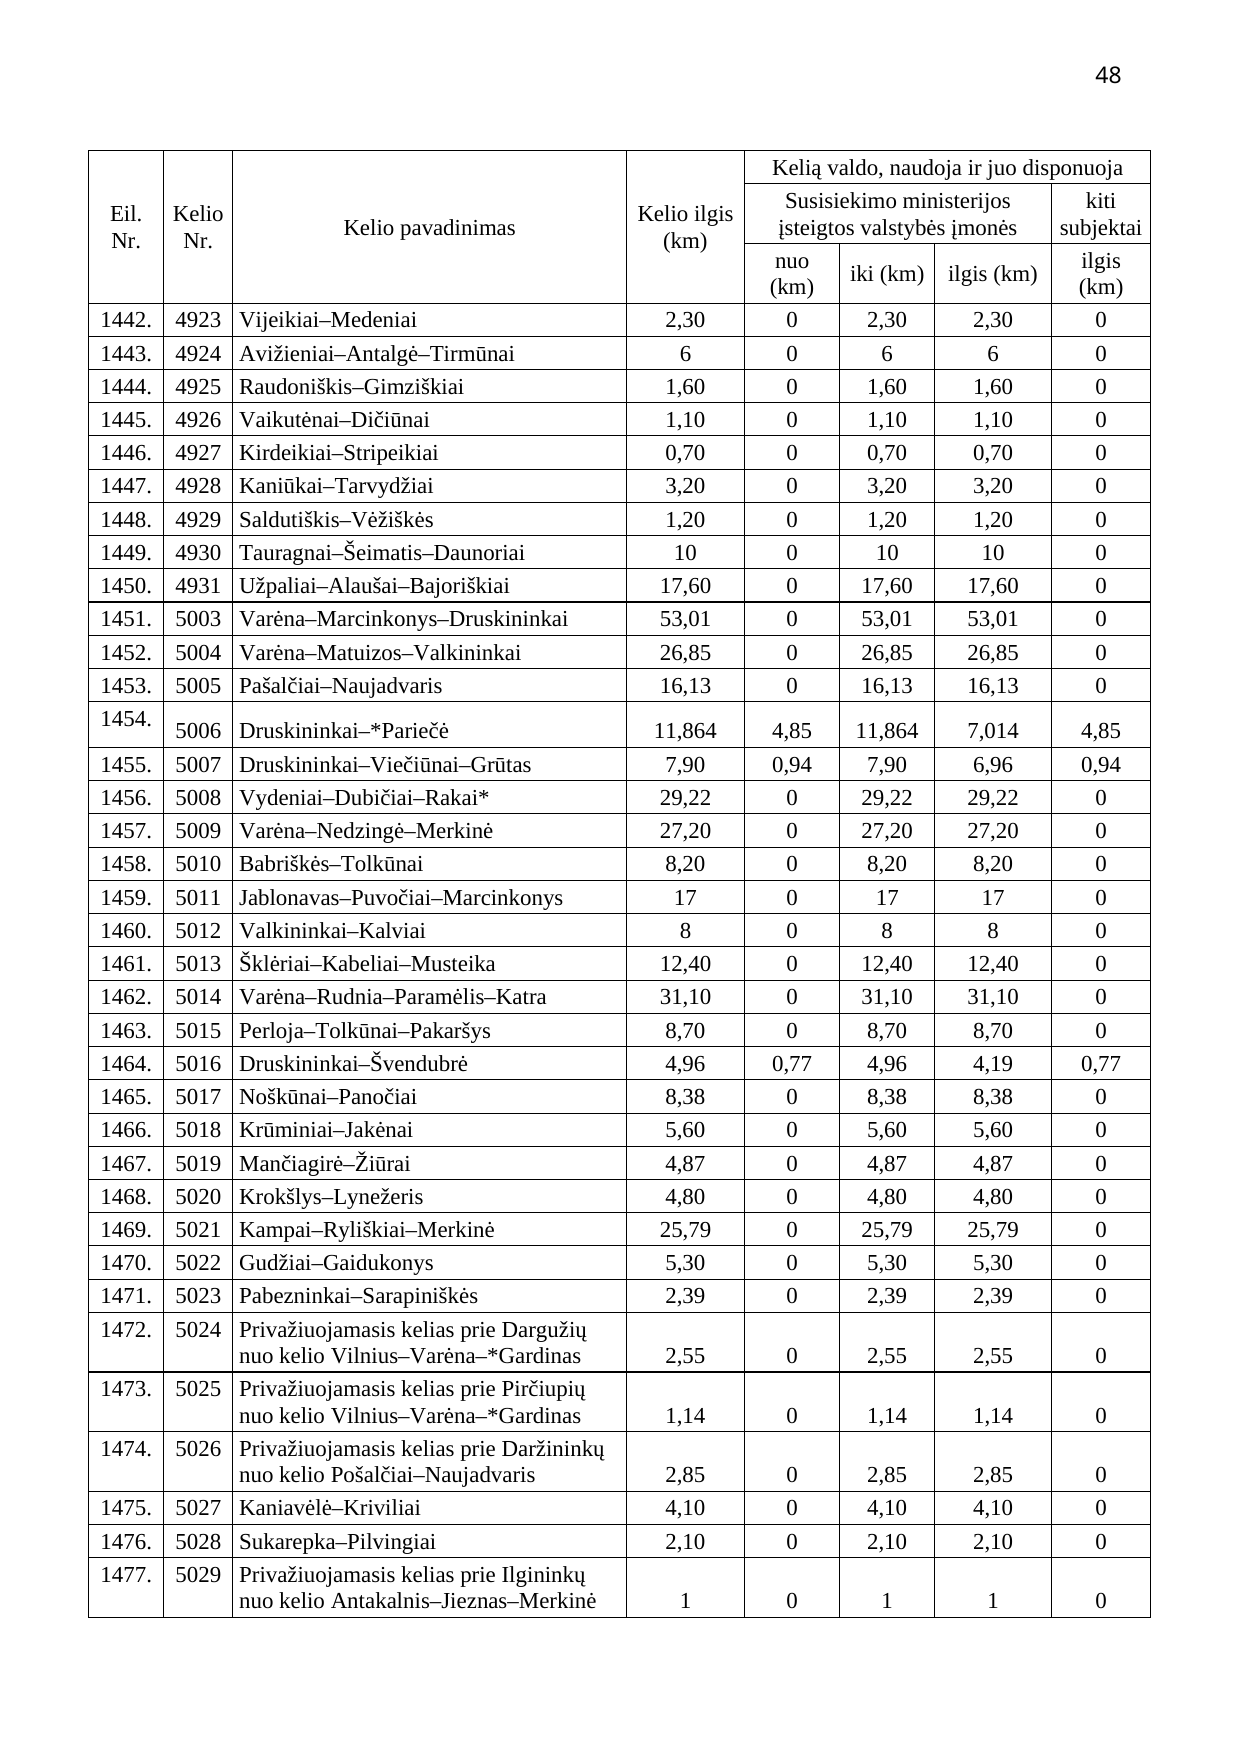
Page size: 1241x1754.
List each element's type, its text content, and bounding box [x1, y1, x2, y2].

table_cell 0 [745, 1525, 839, 1557]
table_cell 27,20 [935, 814, 1051, 847]
table_cell 0 [745, 503, 839, 535]
table_header Kelio pavadinimas [233, 151, 626, 302]
table_cell 25,79 [840, 1213, 934, 1245]
table_cell 0 [1052, 1373, 1150, 1431]
table_cell 1457. [89, 814, 163, 847]
table_cell 1443. [89, 337, 163, 369]
table_cell 5005 [164, 669, 232, 701]
table_cell 10 [935, 536, 1051, 568]
table_cell 4928 [164, 470, 232, 502]
table_cell 1,10 [840, 403, 934, 435]
table_cell Druskininkai–*Pariečė [233, 702, 626, 747]
table_cell 0 [1052, 470, 1150, 502]
table_cell 4,80 [627, 1180, 744, 1212]
table_cell 0 [1052, 636, 1150, 668]
table_cell 0 [745, 603, 839, 635]
table_cell 12,40 [840, 947, 934, 979]
table_cell 0 [745, 1313, 839, 1371]
table_cell Privažiuojamasis kelias prie Pirčiupių nuo kelio Vilnius–Varėna–*Gardinas [233, 1373, 626, 1431]
table_cell 8,70 [840, 1014, 934, 1046]
table_cell 1459. [89, 881, 163, 913]
table_cell 0 [1052, 1525, 1150, 1557]
table_cell 0 [745, 814, 839, 847]
table_cell 2,30 [840, 304, 934, 336]
table_cell 4,87 [840, 1147, 934, 1179]
table_cell 2,55 [627, 1313, 744, 1371]
table_cell 1453. [89, 669, 163, 701]
table_cell Užpaliai–Alaušai–Bajoriškiai [233, 569, 626, 601]
table_cell 1465. [89, 1080, 163, 1112]
table_cell 8,38 [935, 1080, 1051, 1112]
table_cell 0 [745, 1213, 839, 1245]
table_cell 5,30 [935, 1246, 1051, 1278]
table_cell 4,87 [935, 1147, 1051, 1179]
table_cell 5017 [164, 1080, 232, 1112]
table_cell 5012 [164, 914, 232, 946]
table_cell 4924 [164, 337, 232, 369]
table_cell 4931 [164, 569, 232, 601]
table_cell Vijeikiai–Medeniai [233, 304, 626, 336]
table_cell 5018 [164, 1114, 232, 1146]
table_cell 2,10 [840, 1525, 934, 1557]
table_cell 2,10 [935, 1525, 1051, 1557]
table_cell 0 [1052, 1558, 1150, 1617]
table_cell 8 [627, 914, 744, 946]
table_cell Gudžiai–Gaidukonys [233, 1246, 626, 1278]
table_cell 1446. [89, 436, 163, 468]
table_cell 4,10 [627, 1492, 744, 1524]
table_cell 26,85 [840, 636, 934, 668]
table_cell 4,10 [840, 1492, 934, 1524]
table_cell 2,39 [627, 1280, 744, 1312]
table_cell 31,10 [840, 981, 934, 1013]
table_cell 4,85 [1052, 702, 1150, 747]
table_cell 3,20 [935, 470, 1051, 502]
table_cell 2,30 [627, 304, 744, 336]
table_cell Varėna–Nedzingė–Merkinė [233, 814, 626, 847]
table_cell 1450. [89, 569, 163, 601]
table_cell 8 [935, 914, 1051, 946]
table_cell 1449. [89, 536, 163, 568]
table_cell 8,20 [935, 848, 1051, 880]
table_cell 1468. [89, 1180, 163, 1212]
table_cell Noškūnai–Panočiai [233, 1080, 626, 1112]
table_cell 0,70 [840, 436, 934, 468]
table_cell 2,55 [935, 1313, 1051, 1371]
table_cell 5010 [164, 848, 232, 880]
table_cell 12,40 [935, 947, 1051, 979]
table_cell Varėna–Marcinkonys–Druskininkai [233, 603, 626, 635]
table_cell 5009 [164, 814, 232, 847]
table_cell 7,014 [935, 702, 1051, 747]
table_cell 0 [745, 1014, 839, 1046]
table_cell 0 [1052, 1180, 1150, 1212]
table_cell 5023 [164, 1280, 232, 1312]
table_cell 2,85 [935, 1432, 1051, 1491]
table_cell 0 [745, 470, 839, 502]
table_cell 0 [745, 1373, 839, 1431]
table_cell 2,55 [840, 1313, 934, 1371]
table_cell 53,01 [935, 603, 1051, 635]
table_cell 5027 [164, 1492, 232, 1524]
table_cell 0 [745, 337, 839, 369]
table_cell Kampai–Ryliškiai–Merkinė [233, 1213, 626, 1245]
table_cell 1444. [89, 370, 163, 402]
table_cell 17 [840, 881, 934, 913]
table_cell 5,60 [935, 1114, 1051, 1146]
table_cell 0 [1052, 370, 1150, 402]
table_cell 4,19 [935, 1047, 1051, 1079]
table_cell 1458. [89, 848, 163, 880]
table_cell 0 [745, 536, 839, 568]
table_header Kelią valdo, naudoja ir juo disponuoja [745, 151, 1150, 183]
table_cell 0 [745, 1114, 839, 1146]
table_cell 0,70 [627, 436, 744, 468]
table_cell 27,20 [840, 814, 934, 847]
table_cell 8 [840, 914, 934, 946]
table_cell 1,20 [627, 503, 744, 535]
table_cell 1475. [89, 1492, 163, 1524]
table_cell 1454. [89, 702, 163, 747]
table_cell 4930 [164, 536, 232, 568]
table_cell 1466. [89, 1114, 163, 1146]
table_header Kelio Nr. [164, 151, 232, 302]
table_cell 5004 [164, 636, 232, 668]
table_cell 4927 [164, 436, 232, 468]
table_cell 6,96 [935, 748, 1051, 780]
table_cell 0 [1052, 914, 1150, 946]
table_cell 1467. [89, 1147, 163, 1179]
table_cell 0 [1052, 603, 1150, 635]
table_cell 53,01 [627, 603, 744, 635]
table_cell Tauragnai–Šeimatis–Daunoriai [233, 536, 626, 568]
table_cell 1470. [89, 1246, 163, 1278]
table_cell 0 [745, 636, 839, 668]
table_cell 0 [1052, 669, 1150, 701]
table_header Eil. Nr. [89, 151, 163, 302]
table_cell iki (km) [840, 244, 934, 302]
table_cell 4923 [164, 304, 232, 336]
table_cell 0 [745, 1147, 839, 1179]
table_cell 0 [745, 947, 839, 979]
table_cell 1471. [89, 1280, 163, 1312]
table_cell Krokšlys–Lynežeris [233, 1180, 626, 1212]
table_cell 29,22 [627, 781, 744, 813]
table_cell 0 [1052, 403, 1150, 435]
table_cell 0 [745, 881, 839, 913]
table_cell 1462. [89, 981, 163, 1013]
table_cell Privažiuojamasis kelias prie Dargužių nuo kelio Vilnius–Varėna–*Gardinas [233, 1313, 626, 1371]
table_cell 5013 [164, 947, 232, 979]
table_cell 5021 [164, 1213, 232, 1245]
table_cell 17,60 [935, 569, 1051, 601]
table_cell 4,96 [840, 1047, 934, 1079]
table_cell 1,60 [627, 370, 744, 402]
table_cell 4,10 [935, 1492, 1051, 1524]
table_cell 0 [745, 304, 839, 336]
table_cell 0 [745, 1080, 839, 1112]
table_cell 1,20 [935, 503, 1051, 535]
table_cell 0 [1052, 1147, 1150, 1179]
table_cell Susisiekimo ministerijos įsteigtos valstybės įmonės [745, 184, 1051, 243]
table_cell 4,87 [627, 1147, 744, 1179]
table_cell 8,38 [840, 1080, 934, 1112]
table_cell 0 [1052, 881, 1150, 913]
table_cell 0 [1052, 436, 1150, 468]
table_cell 0 [1052, 569, 1150, 601]
table_cell 3,20 [627, 470, 744, 502]
table_cell 1447. [89, 470, 163, 502]
table_cell Saldutiškis–Vėžiškės [233, 503, 626, 535]
table_cell 5015 [164, 1014, 232, 1046]
table_cell Raudoniškis–Gimziškiai [233, 370, 626, 402]
table_cell 0 [745, 403, 839, 435]
table_cell 0 [1052, 1432, 1150, 1491]
table_cell 0 [745, 914, 839, 946]
table_cell Krūminiai–Jakėnai [233, 1114, 626, 1146]
table_cell 0 [1052, 1246, 1150, 1278]
table_cell 5,30 [840, 1246, 934, 1278]
table_cell 2,10 [627, 1525, 744, 1557]
table_cell 8,70 [935, 1014, 1051, 1046]
table_cell 0 [1052, 304, 1150, 336]
table_cell 1455. [89, 748, 163, 780]
table_cell 29,22 [840, 781, 934, 813]
table_cell 17 [935, 881, 1051, 913]
table_cell 2,85 [627, 1432, 744, 1491]
table_cell 2,30 [935, 304, 1051, 336]
table_cell 16,13 [935, 669, 1051, 701]
table_cell 0 [1052, 1080, 1150, 1112]
table_cell 12,40 [627, 947, 744, 979]
table_cell Kaniavėlė–Kriviliai [233, 1492, 626, 1524]
table_cell 4925 [164, 370, 232, 402]
table_cell 29,22 [935, 781, 1051, 813]
table_cell 0 [745, 569, 839, 601]
table_cell 0 [1052, 1114, 1150, 1146]
table_cell 0 [745, 1280, 839, 1312]
table_cell 8,38 [627, 1080, 744, 1112]
table_cell 53,01 [840, 603, 934, 635]
table_cell 0 [1052, 503, 1150, 535]
table_cell 1474. [89, 1432, 163, 1491]
table_cell Varėna–Matuizos–Valkininkai [233, 636, 626, 668]
table_cell Kaniūkai–Tarvydžiai [233, 470, 626, 502]
table_cell 8,70 [627, 1014, 744, 1046]
table_cell 25,79 [627, 1213, 744, 1245]
table_cell 5019 [164, 1147, 232, 1179]
table_cell 0 [745, 1558, 839, 1617]
table_cell 0 [745, 669, 839, 701]
table_cell 1472. [89, 1313, 163, 1371]
table_cell ilgis (km) [1052, 244, 1150, 302]
table_cell 0 [745, 1246, 839, 1278]
table_cell 17,60 [840, 569, 934, 601]
table_cell Jablonavas–Puvočiai–Marcinkonys [233, 881, 626, 913]
table_cell Pašalčiai–Naujadvaris [233, 669, 626, 701]
table_cell 1452. [89, 636, 163, 668]
table_cell 0 [1052, 1014, 1150, 1046]
table_cell 26,85 [935, 636, 1051, 668]
table_cell 5006 [164, 702, 232, 747]
table_cell 4926 [164, 403, 232, 435]
table_cell 17,60 [627, 569, 744, 601]
table_cell 0 [1052, 781, 1150, 813]
table_cell 0,77 [1052, 1047, 1150, 1079]
table_cell 26,85 [627, 636, 744, 668]
table_cell 0 [1052, 1492, 1150, 1524]
table_cell 5,30 [627, 1246, 744, 1278]
table_cell 5020 [164, 1180, 232, 1212]
table_cell 0 [745, 1492, 839, 1524]
table_cell 1445. [89, 403, 163, 435]
table_cell Šklėriai–Kabeliai–Musteika [233, 947, 626, 979]
table_cell 0 [1052, 981, 1150, 1013]
table_cell 17 [627, 881, 744, 913]
table_cell Vydeniai–Dubičiai–Rakai* [233, 781, 626, 813]
table_cell 5014 [164, 981, 232, 1013]
table_cell 0 [1052, 947, 1150, 979]
table_cell ilgis (km) [935, 244, 1051, 302]
table_header Kelio ilgis (km) [627, 151, 744, 302]
table_cell 5011 [164, 881, 232, 913]
table_cell 1477. [89, 1558, 163, 1617]
table_cell 16,13 [840, 669, 934, 701]
table_cell 1476. [89, 1525, 163, 1557]
table_cell 0,77 [745, 1047, 839, 1079]
table_cell Privažiuojamasis kelias prie Daržininkų nuo kelio Pošalčiai–Naujadvaris [233, 1432, 626, 1491]
table_cell 5,60 [840, 1114, 934, 1146]
table_cell 5016 [164, 1047, 232, 1079]
table_cell Mančiagirė–Žiūrai [233, 1147, 626, 1179]
table_cell 0 [745, 848, 839, 880]
table_cell 11,864 [840, 702, 934, 747]
table_cell 5026 [164, 1432, 232, 1491]
table_cell 2,39 [840, 1280, 934, 1312]
table_cell 0 [745, 1432, 839, 1491]
table_cell 1469. [89, 1213, 163, 1245]
table_cell 7,90 [840, 748, 934, 780]
table_cell 0,94 [1052, 748, 1150, 780]
table_cell Valkininkai–Kalviai [233, 914, 626, 946]
table_cell 10 [627, 536, 744, 568]
table_cell 0 [745, 781, 839, 813]
table_cell 4929 [164, 503, 232, 535]
table_cell 8,20 [840, 848, 934, 880]
table_cell 5028 [164, 1525, 232, 1557]
table_cell 1451. [89, 603, 163, 635]
table_cell 1 [935, 1558, 1051, 1617]
table_cell 1442. [89, 304, 163, 336]
table_cell Pabezninkai–Sarapiniškės [233, 1280, 626, 1312]
table_cell 5008 [164, 781, 232, 813]
table_cell 1456. [89, 781, 163, 813]
table_cell 0,94 [745, 748, 839, 780]
table_cell 6 [627, 337, 744, 369]
table_cell Kirdeikiai–Stripeikiai [233, 436, 626, 468]
table_cell 1,14 [840, 1373, 934, 1431]
table_cell 1,10 [627, 403, 744, 435]
table_cell 1,60 [840, 370, 934, 402]
table_cell 0 [745, 1180, 839, 1212]
table_cell Druskininkai–Viečiūnai–Grūtas [233, 748, 626, 780]
table_cell kiti subjektai [1052, 184, 1150, 243]
table_cell 1,14 [935, 1373, 1051, 1431]
table_cell 6 [935, 337, 1051, 369]
table_cell 5024 [164, 1313, 232, 1371]
table_cell Perloja–Tolkūnai–Pakaršys [233, 1014, 626, 1046]
table_cell 0,70 [935, 436, 1051, 468]
table_cell 4,80 [840, 1180, 934, 1212]
table_cell 1 [627, 1558, 744, 1617]
table_cell 0 [745, 981, 839, 1013]
table_cell 8,20 [627, 848, 744, 880]
table_cell 0 [1052, 337, 1150, 369]
table_cell Vaikutėnai–Dičiūnai [233, 403, 626, 435]
table_cell 16,13 [627, 669, 744, 701]
table_cell 5,60 [627, 1114, 744, 1146]
table_cell 11,864 [627, 702, 744, 747]
table_cell Avižieniai–Antalgė–Tirmūnai [233, 337, 626, 369]
table_cell 1,14 [627, 1373, 744, 1431]
table_cell 6 [840, 337, 934, 369]
table_cell Privažiuojamasis kelias prie Ilgininkų nuo kelio Antakalnis–Jieznas–Merkinė [233, 1558, 626, 1617]
table_cell 1473. [89, 1373, 163, 1431]
table_cell 31,10 [627, 981, 744, 1013]
table_cell 0 [1052, 814, 1150, 847]
table_cell 0 [1052, 536, 1150, 568]
table_cell nuo (km) [745, 244, 839, 302]
table_cell 1460. [89, 914, 163, 946]
table_cell 0 [1052, 1280, 1150, 1312]
table_cell 0 [745, 370, 839, 402]
table_cell 1448. [89, 503, 163, 535]
table_cell 27,20 [627, 814, 744, 847]
table_cell 10 [840, 536, 934, 568]
table_cell 1,20 [840, 503, 934, 535]
table_cell 5007 [164, 748, 232, 780]
table_cell 4,96 [627, 1047, 744, 1079]
table_cell 1,60 [935, 370, 1051, 402]
table_cell 5022 [164, 1246, 232, 1278]
table_cell 1464. [89, 1047, 163, 1079]
table_cell 7,90 [627, 748, 744, 780]
table_cell 1461. [89, 947, 163, 979]
table_cell Babriškės–Tolkūnai [233, 848, 626, 880]
table_cell 4,85 [745, 702, 839, 747]
table_cell 2,39 [935, 1280, 1051, 1312]
table_cell Sukarepka–Pilvingiai [233, 1525, 626, 1557]
table_cell 5025 [164, 1373, 232, 1431]
table_cell 1 [840, 1558, 934, 1617]
table_cell 0 [1052, 1213, 1150, 1245]
table_cell 1463. [89, 1014, 163, 1046]
table_cell 1,10 [935, 403, 1051, 435]
table_cell 31,10 [935, 981, 1051, 1013]
table_cell 5003 [164, 603, 232, 635]
table_cell 0 [1052, 848, 1150, 880]
table_cell 5029 [164, 1558, 232, 1617]
table_cell Varėna–Rudnia–Paramėlis–Katra [233, 981, 626, 1013]
table_cell 4,80 [935, 1180, 1051, 1212]
table_cell 2,85 [840, 1432, 934, 1491]
table_cell 0 [745, 436, 839, 468]
table_cell 0 [1052, 1313, 1150, 1371]
table_cell 3,20 [840, 470, 934, 502]
table_cell Druskininkai–Švendubrė [233, 1047, 626, 1079]
table_cell 25,79 [935, 1213, 1051, 1245]
